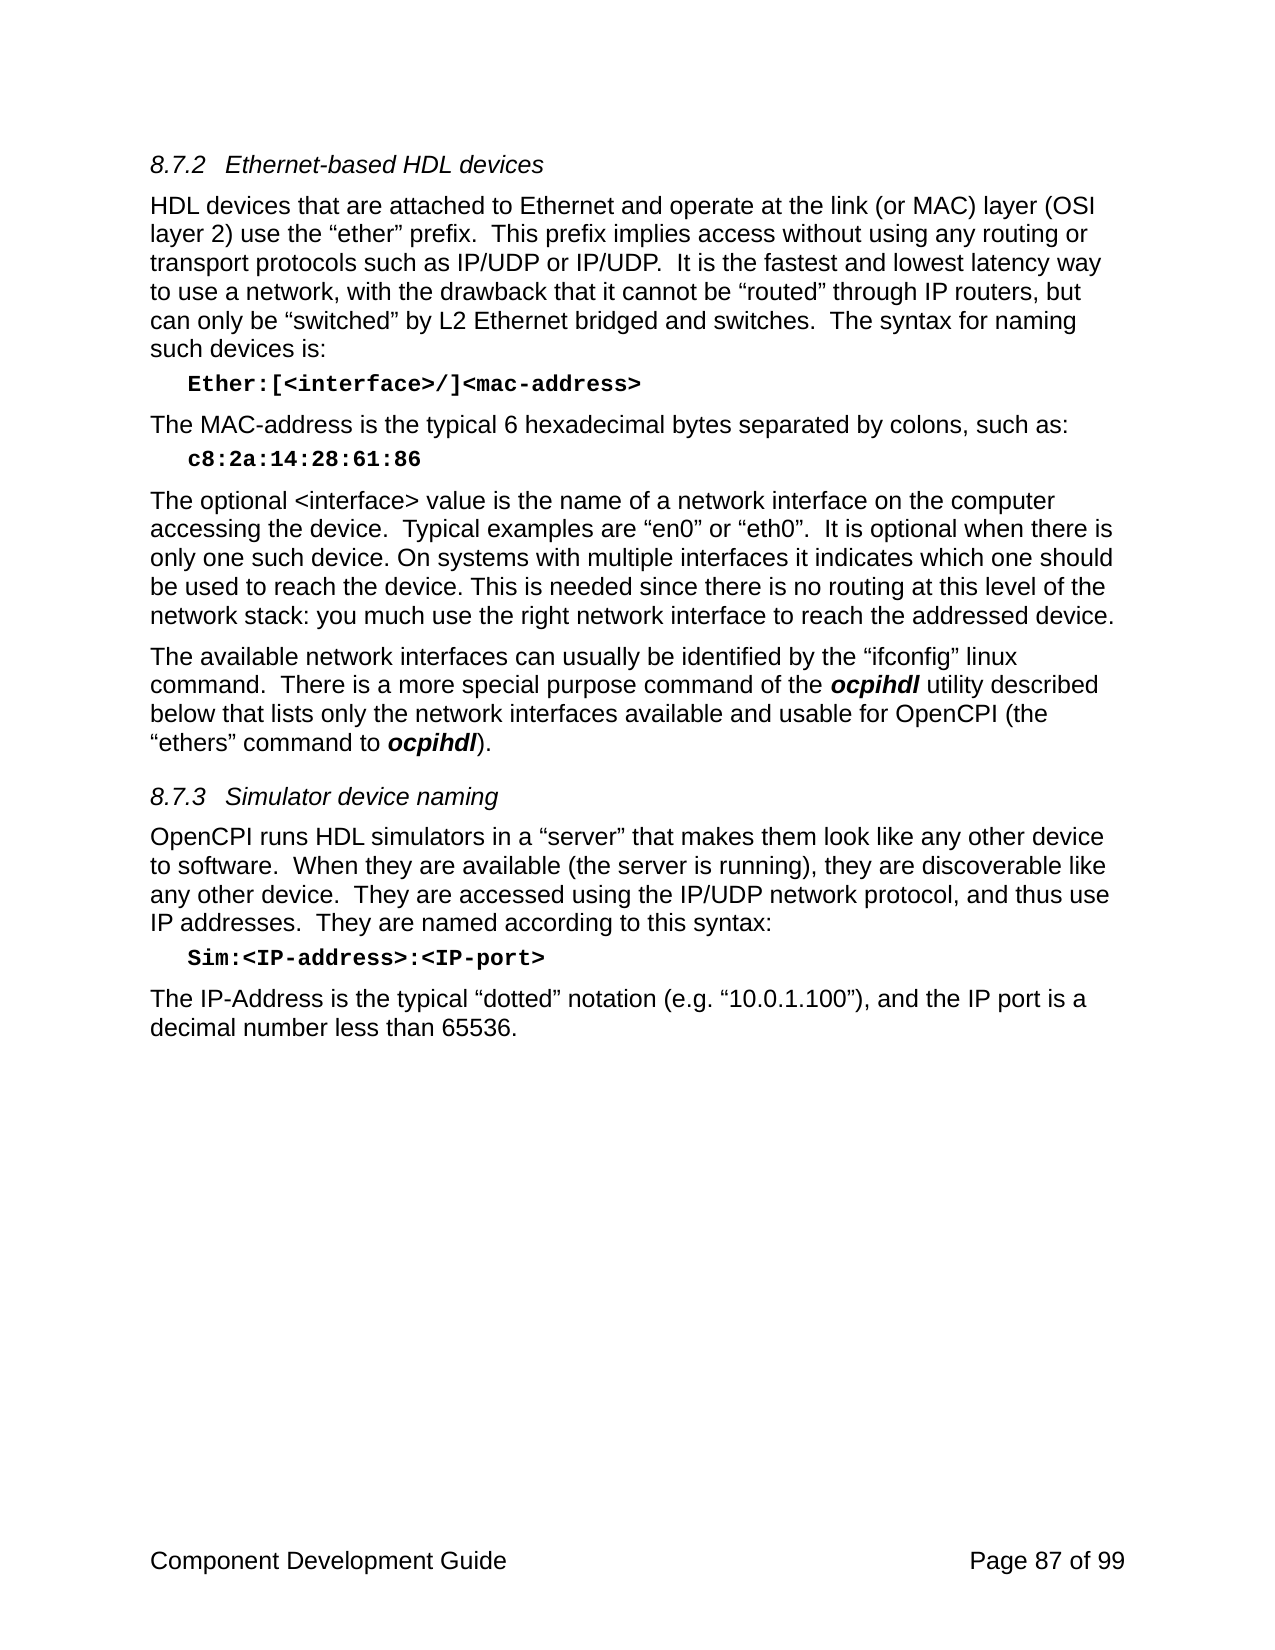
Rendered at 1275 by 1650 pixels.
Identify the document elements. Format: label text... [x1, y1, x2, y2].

text OpenCPI runs HDL simulators in a “server” that makes them look like any other device to software. When they are available (the server is running), they are discoverable like any other device. They are accessed using the IP/UDP network protocol, and thus use IP addresses. They are named according to this syntax: [150, 822, 1125, 937]
subtitle Ethernet-based HDL devices [150, 150, 1125, 179]
text The MAC-address is the typical 6 hexadecimal bytes separated by colons, such as: [150, 410, 1125, 439]
text Ether:[<interface>/]<mac-address> [187, 372, 1125, 398]
text The IP-Address is the typical “dotted” notation (e.g. “10.0.1.100”), and the IP port is a decimal number less than 65536. [150, 984, 1125, 1042]
text HDL devices that are attached to Ethernet and operate at the link (or MAC) layer (OSI layer 2) use the “ether” prefix. This prefix implies access without using any routing or transport protocols such as IP/UDP or IP/UDP. It is the fastest and lowest latency way to use a network, with the drawback that it cannot be “routed” through IP routers, but can only be “switched” by L2 Ethernet bridged and switches. The syntax for naming such devices is: [150, 191, 1125, 363]
text The optional <interface> value is the name of a network interface on the computer accessing the device. Typical examples are “en0” or “eth0”. It is optional when there is only one such device. On systems with multiple interfaces it indicates which one should be used to reach the device. This is needed since there is no routing at this level of the network stack: you much use the right network interface to reach the addressed device. [150, 486, 1125, 629]
text c8:2a:14:28:61:86 [187, 448, 1125, 474]
text Sim:<IP-address>:<IP-port> [187, 946, 1125, 972]
text The available network interfaces can usually be identified by the “ifconfig” linux command. There is a more special purpose command of the ocpihdl utility described below that lists only the network interfaces available and usable for OpenCPI (the “ethers” command to ocpihdl). [150, 641, 1125, 756]
subtitle Simulator device naming [150, 781, 1125, 810]
